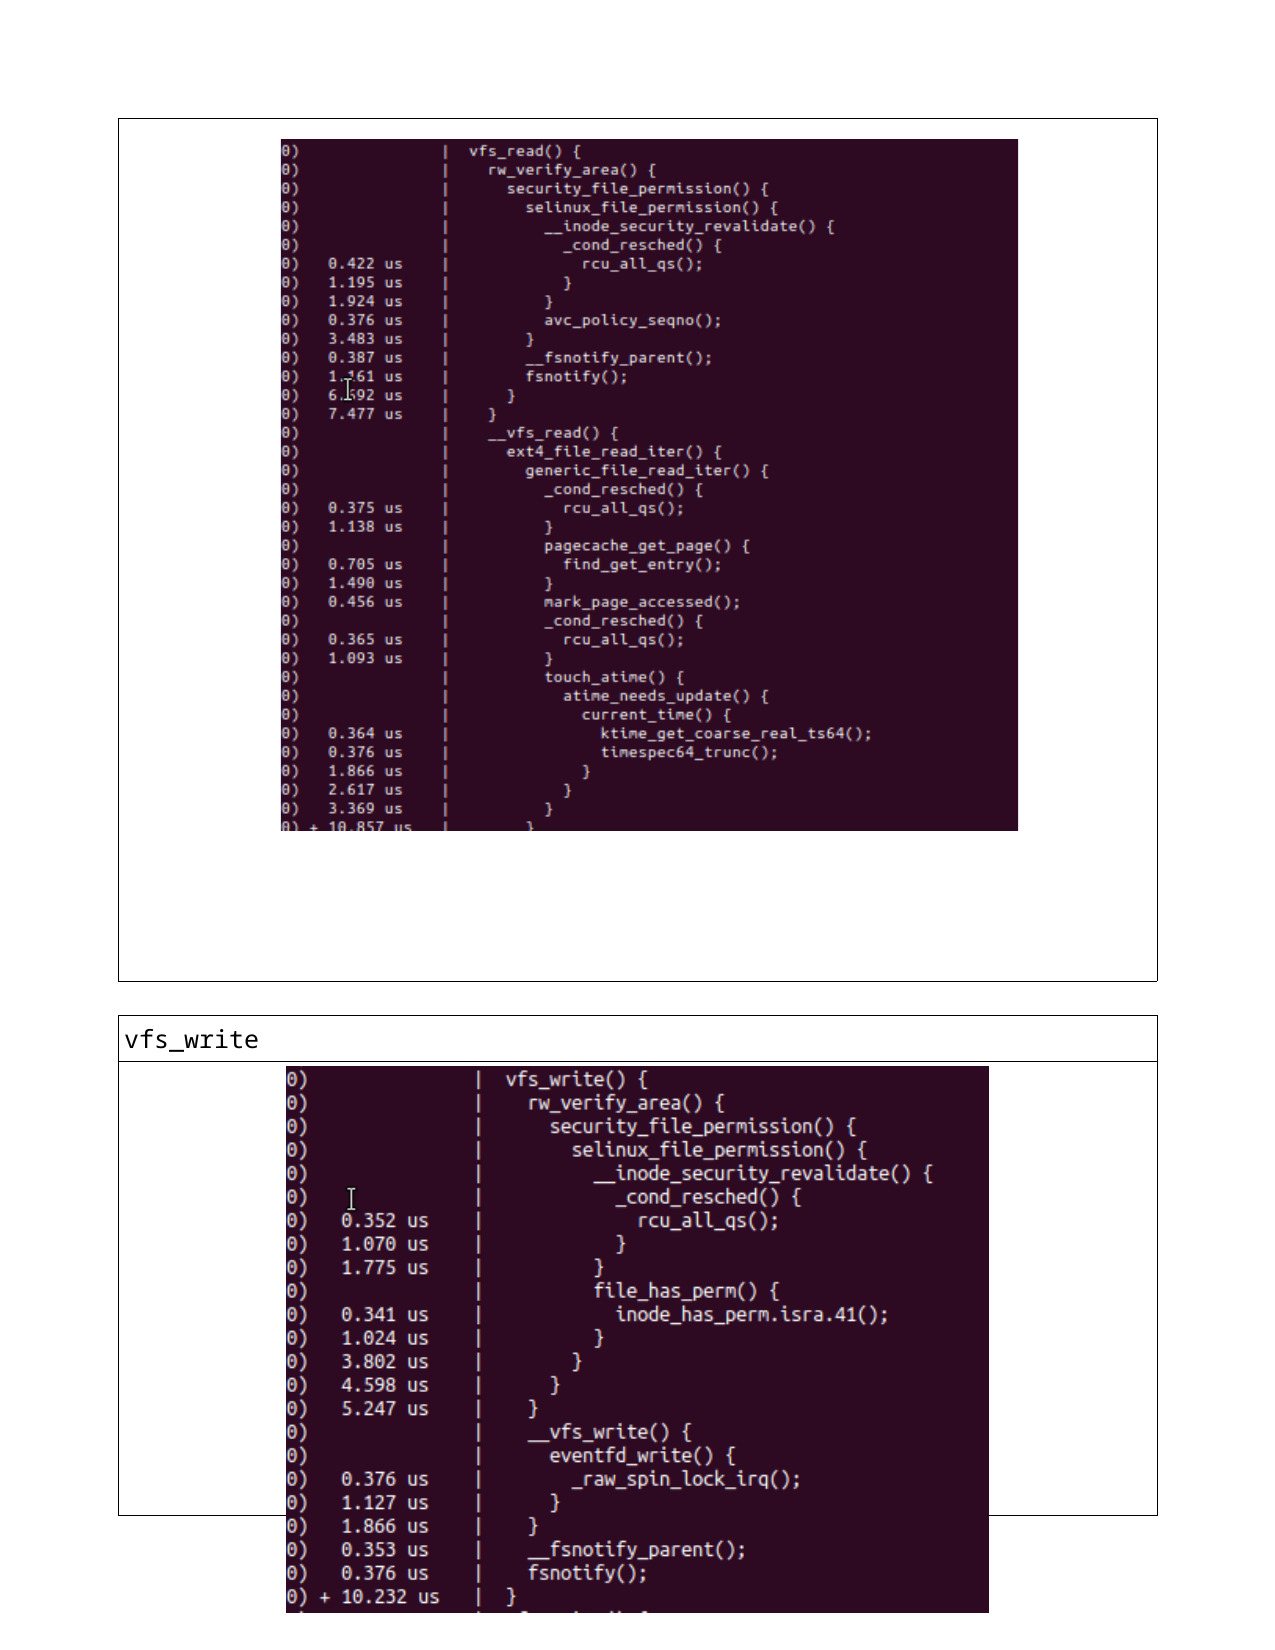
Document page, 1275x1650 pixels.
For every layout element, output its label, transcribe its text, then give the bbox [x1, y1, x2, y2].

picture [280, 139, 1019, 831]
picture [286, 1066, 989, 1613]
table_cell [119, 119, 1157, 981]
table_header vfs_write [119, 1016, 1157, 1061]
table_cell [119, 1062, 1157, 1515]
